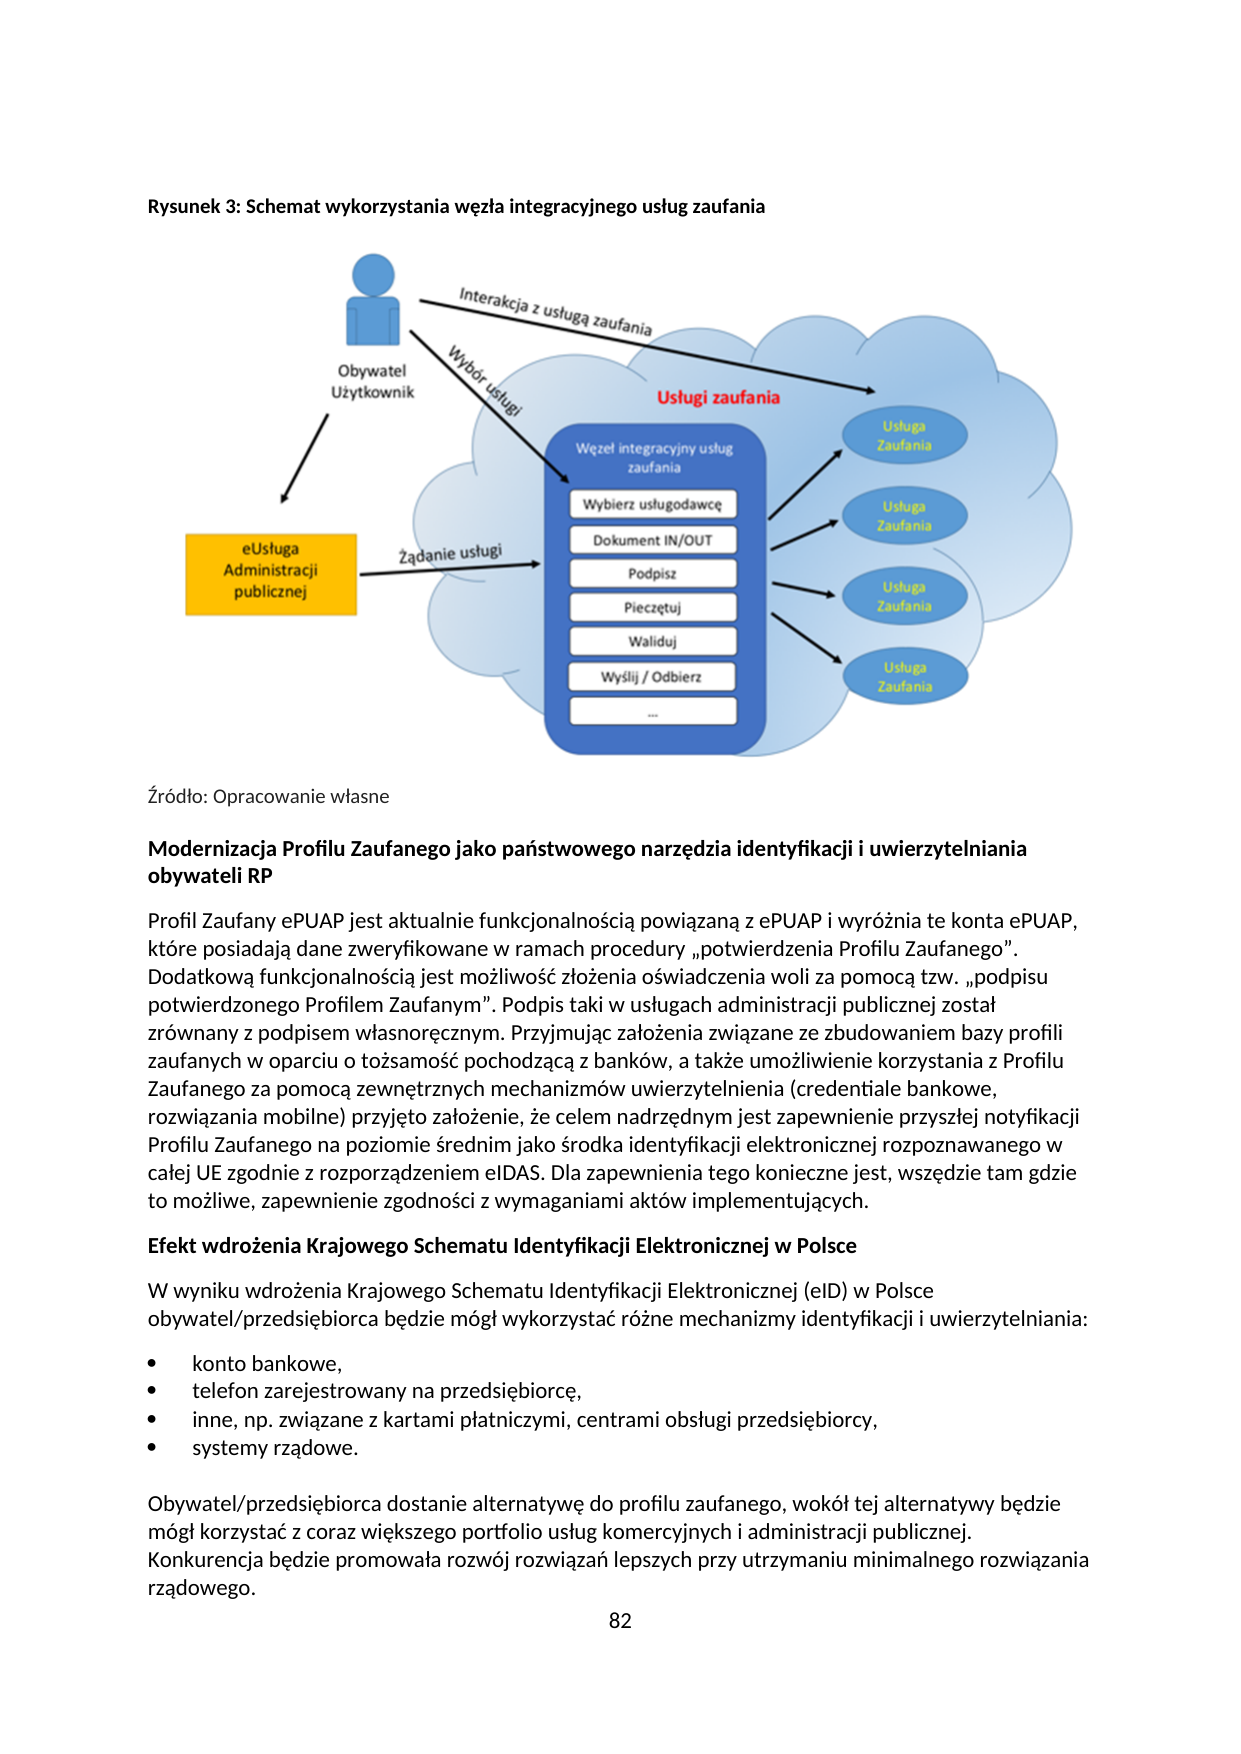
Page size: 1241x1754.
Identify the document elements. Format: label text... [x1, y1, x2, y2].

list systemy rządowe. [148, 1433, 1093, 1461]
text Rysunek 3: Schemat wykorzystania węzła integracyjnego usług zaufania [148, 194, 1093, 219]
list telefon zarejestrowany na przedsiębiorcę, [148, 1377, 1093, 1405]
text Modernizacja Profilu Zaufanego jako państwowego narzędzia identyfikacji i uwierzytelniania obywateli RP [148, 834, 1093, 890]
list inne, np. związane z kartami płatniczymi, centrami obsługi przedsiębiorcy, [148, 1405, 1093, 1433]
text Źródło: Opracowanie własne [148, 784, 1093, 809]
text Efekt wdrożenia Krajowego Schematu Identyfikacji Elektronicznej w Polsce [148, 1231, 1093, 1259]
text Obywatel/przedsiębiorca dostanie alternatywę do profilu zaufanego, wokół tej alternatywy będzie mógł korzystać z coraz większego portfolio usług komercyjnych i administracji publicznej. Konkurencja będzie promowała rozwój rozwiązań lepszych przy utrzymaniu minimalnego rozwiązania rządowego. [148, 1489, 1093, 1601]
list konto bankowe, [148, 1349, 1093, 1377]
text Profil Zaufany ePUAP jest aktualnie funkcjonalnością powiązaną z ePUAP i wyróżnia te konta ePUAP, które posiadają dane zweryfikowane w ramach procedury „potwierdzenia Profilu Zaufanego”. Dodatkową funkcjonalnością jest możliwość złożenia oświadczenia woli za pomocą tzw. „podpisu potwierdzonego Profilem Zaufanym”. Podpis taki w usługach administracji publicznej został zrównany z podpisem własnoręcznym. Przyjmując założenia związane ze zbudowaniem bazy profili zaufanych w oparciu o tożsamość pochodzącą z banków, a także umożliwienie korzystania z Profilu Zaufanego za pomocą zewnętrznych mechanizmów uwierzytelnienia (credentiale bankowe, rozwiązania mobilne) przyjęto założenie, że celem nadrzędnym jest zapewnienie przyszłej notyfikacji Profilu Zaufanego na poziomie średnim jako środka identyfikacji elektronicznej rozpoznawanego w całej UE zgodnie z rozporządzeniem eIDAS. Dla zapewnienia tego konieczne jest, wszędzie tam gdzie to możliwe, zapewnienie zgodności z wymaganiami aktów implementujących. [148, 906, 1093, 1214]
text W wyniku wdrożenia Krajowego Schematu Identyfikacji Elektronicznej (eID) w Polsce obywatel/przedsiębiorca będzie mógł wykorzystać różne mechanizmy identyfikacji i uwierzytelniania: [148, 1276, 1093, 1332]
